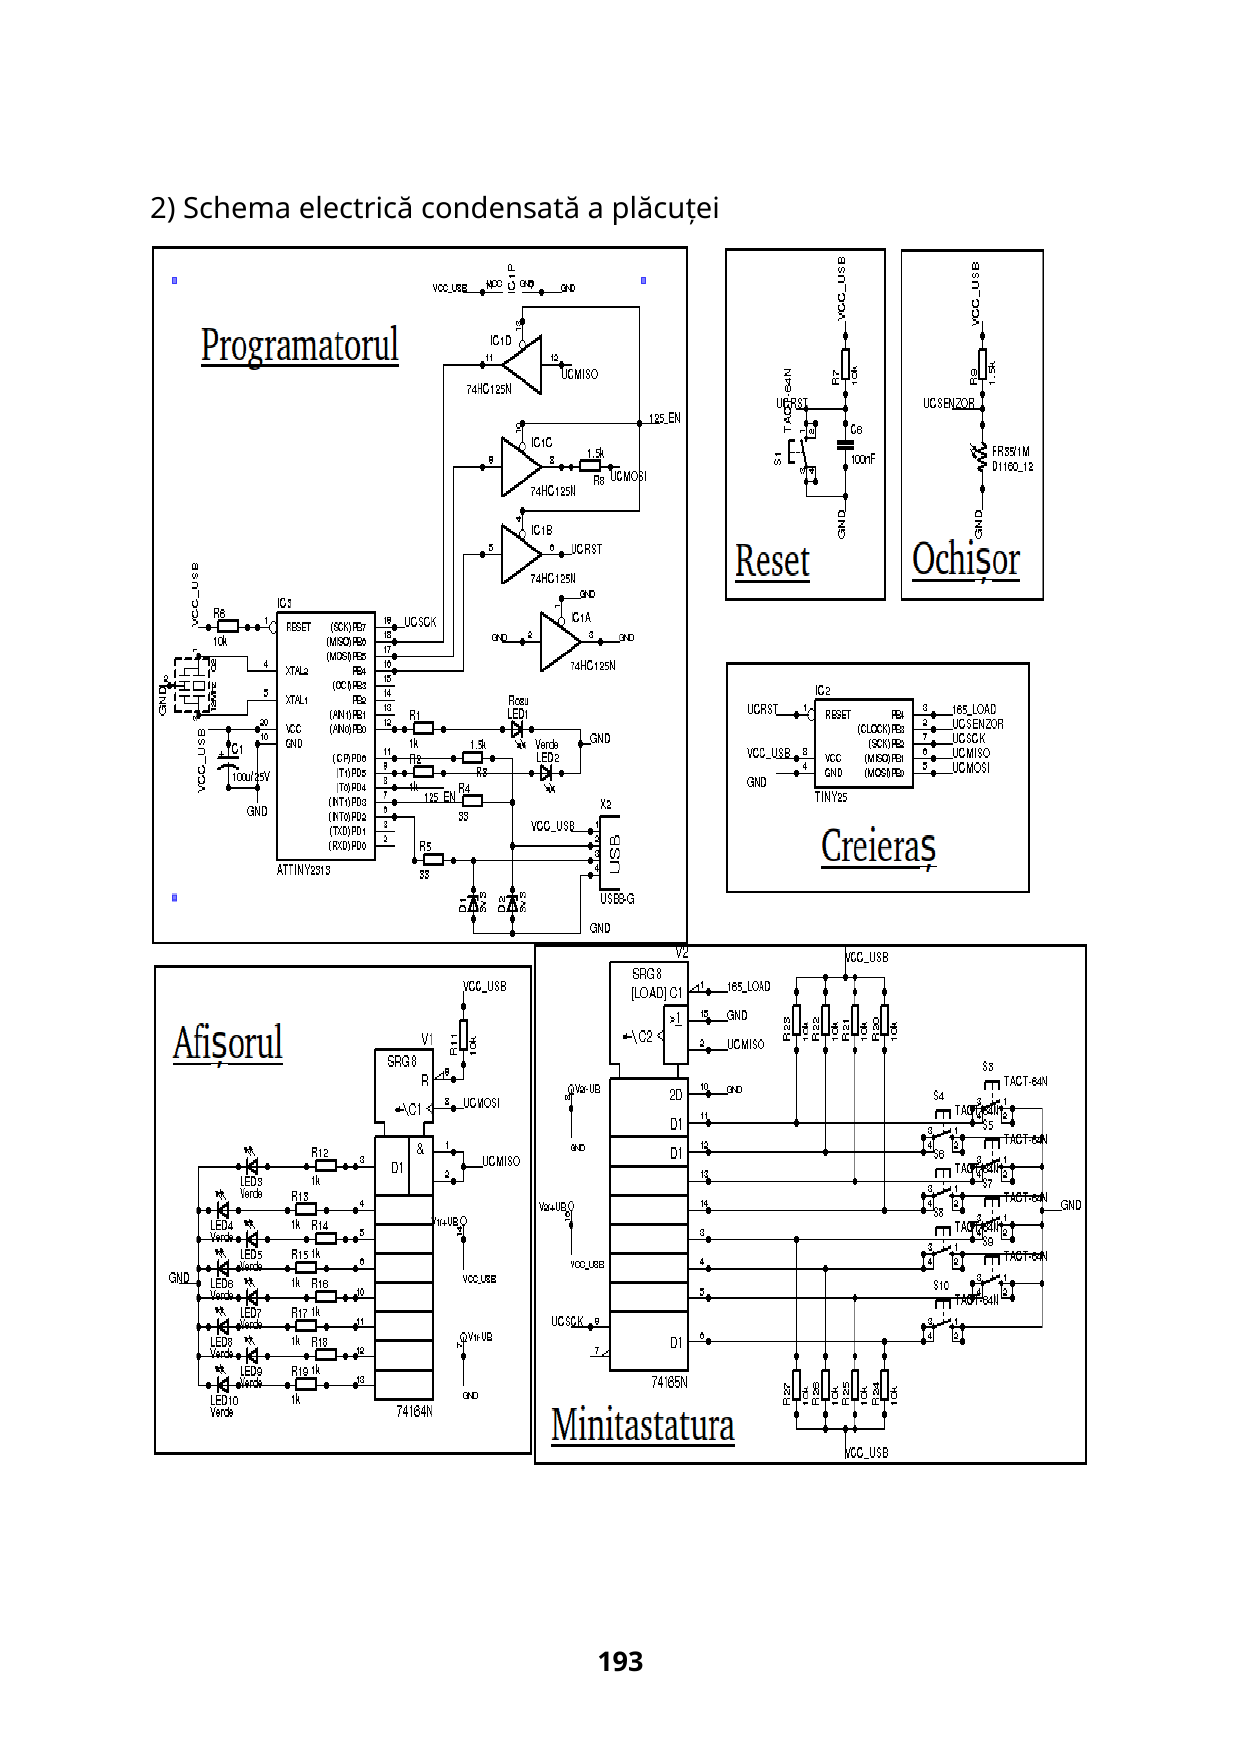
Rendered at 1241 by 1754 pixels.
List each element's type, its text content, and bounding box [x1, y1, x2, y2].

subtitle 2) Schema electrică condensată a plăcuței [150, 187, 1091, 227]
picture [150, 241, 1089, 1477]
